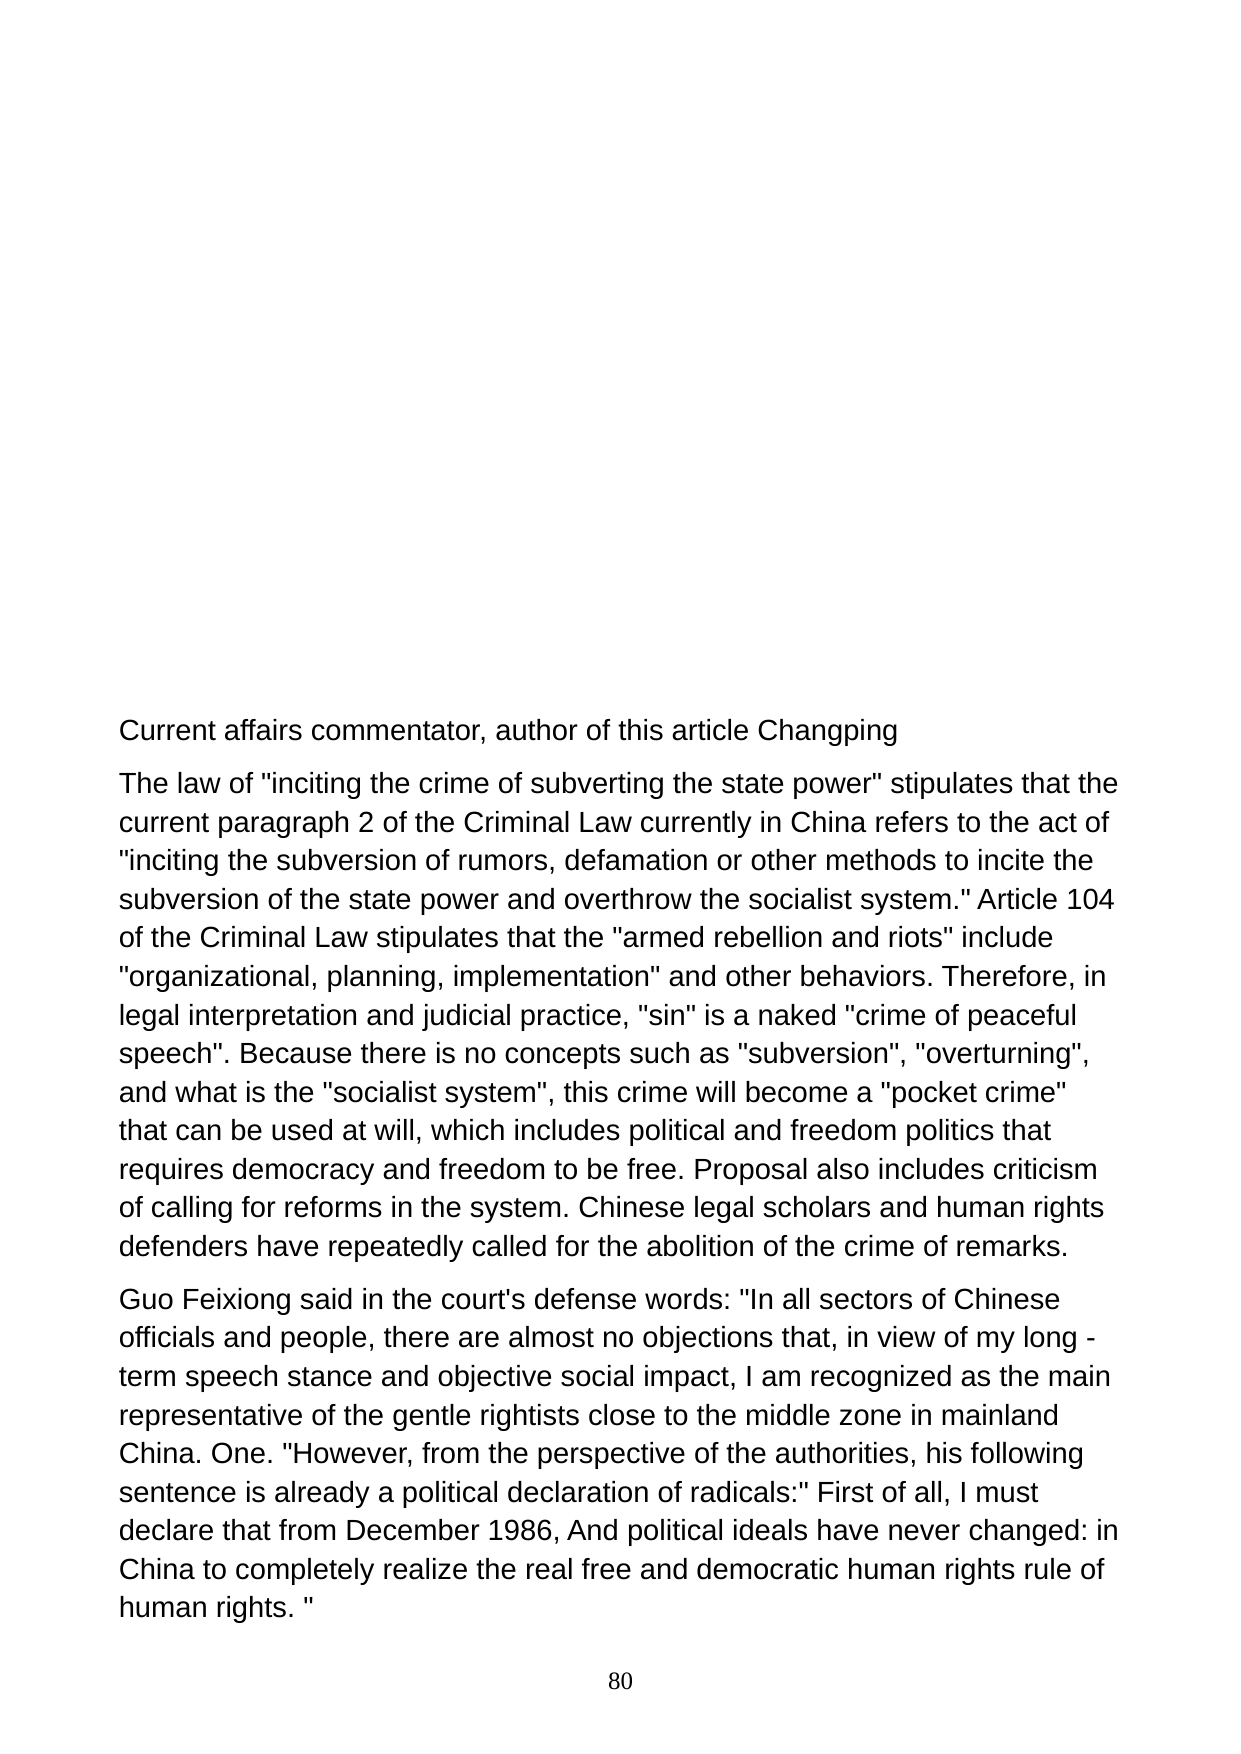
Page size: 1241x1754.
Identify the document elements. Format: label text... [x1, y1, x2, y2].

text Guo Feixiong said in the court's defense words: "In all sectors of Chinese officials and people, there are almost no objections that, in view of my long -term speech stance and objective social impact, I am recognized as the main representative of the gentle rightists close to the middle zone in mainland China. One. "However, from the perspective of the authorities, his following sentence is already a political declaration of radicals:" First of all, I must declare that from December 1986, And political ideals have never changed: in China to completely realize the real free and democratic human rights rule of human rights. " [118, 1282, 1122, 1624]
text The law of "inciting the crime of subverting the state power" stipulates that the current paragraph 2 of the Criminal Law currently in China refers to the act of "inciting the subversion of rumors, defamation or other methods to incite the subversion of the state power and overthrow the socialist system." Article 104 of the Criminal Law stipulates that the "armed rebellion and riots" include "organizational, planning, implementation" and other behaviors. Therefore, in legal interpretation and judicial practice, "sin" is a naked "crime of peaceful speech". Because there is no concepts such as "subversion", "overturning", and what is the "socialist system", this crime will become a "pocket crime" that can be used at will, which includes political and freedom politics that requires democracy and freedom to be free. Proposal also includes criticism of calling for reforms in the system. Chinese legal scholars and human rights defenders have repeatedly called for the abolition of the crime of remarks. [118, 766, 1122, 1262]
text Current affairs commentator, author of this article Changping [118, 118, 1122, 747]
